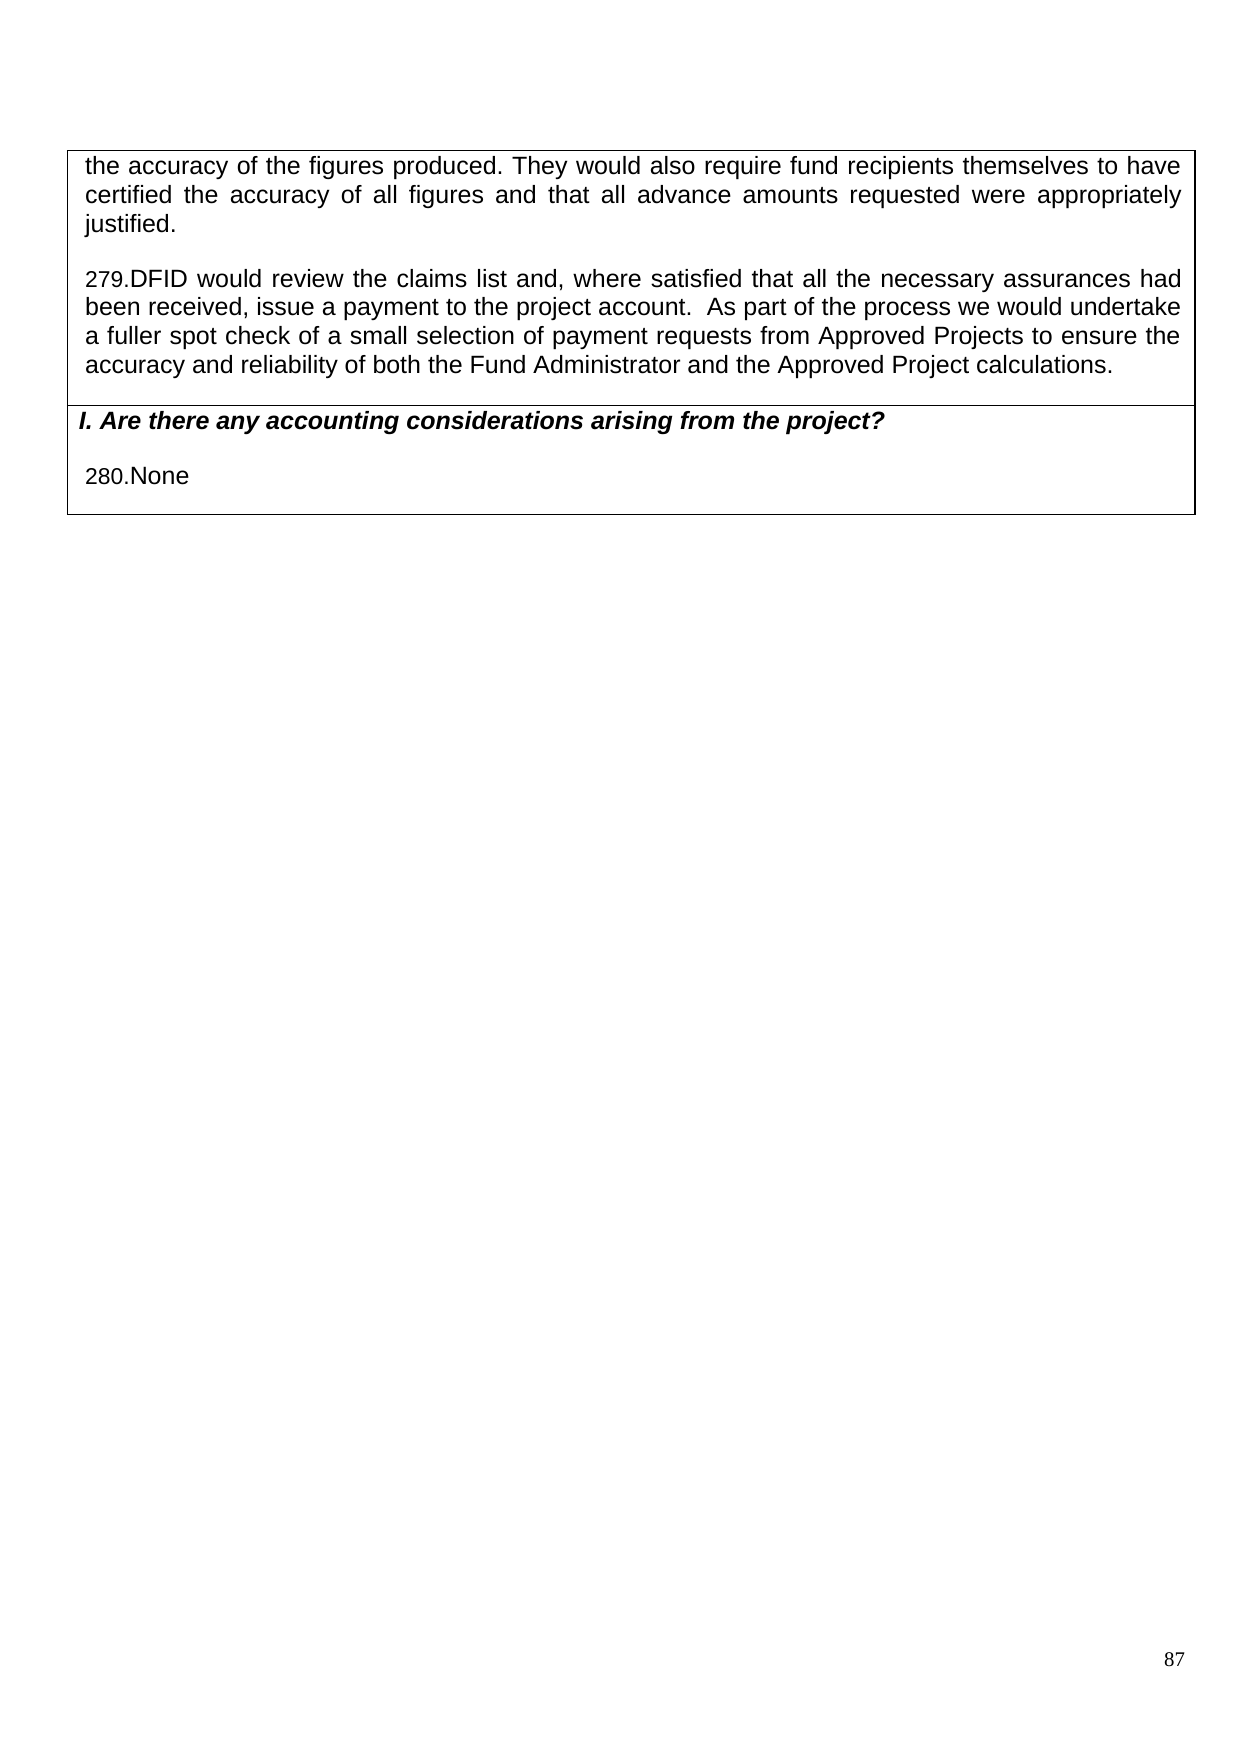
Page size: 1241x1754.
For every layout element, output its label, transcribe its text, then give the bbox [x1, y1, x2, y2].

table_cell I. Are there any accounting considerations arising from the project? None [68, 406, 1194, 514]
table_cell the accuracy of the figures produced. They would also require fund recipients themselves to have certified the accuracy of all figures and that all advance amounts requested were appropriately justified. DFID would review the claims list and, where satisfied that all the necessary assurances had been received, issue a payment to the project account. As part of the process we would undertake a fuller spot check of a small selection of payment requests from Approved Projects to ensure the accuracy and reliability of both the Fund Administrator and the Approved Project calculations. [68, 151, 1194, 405]
